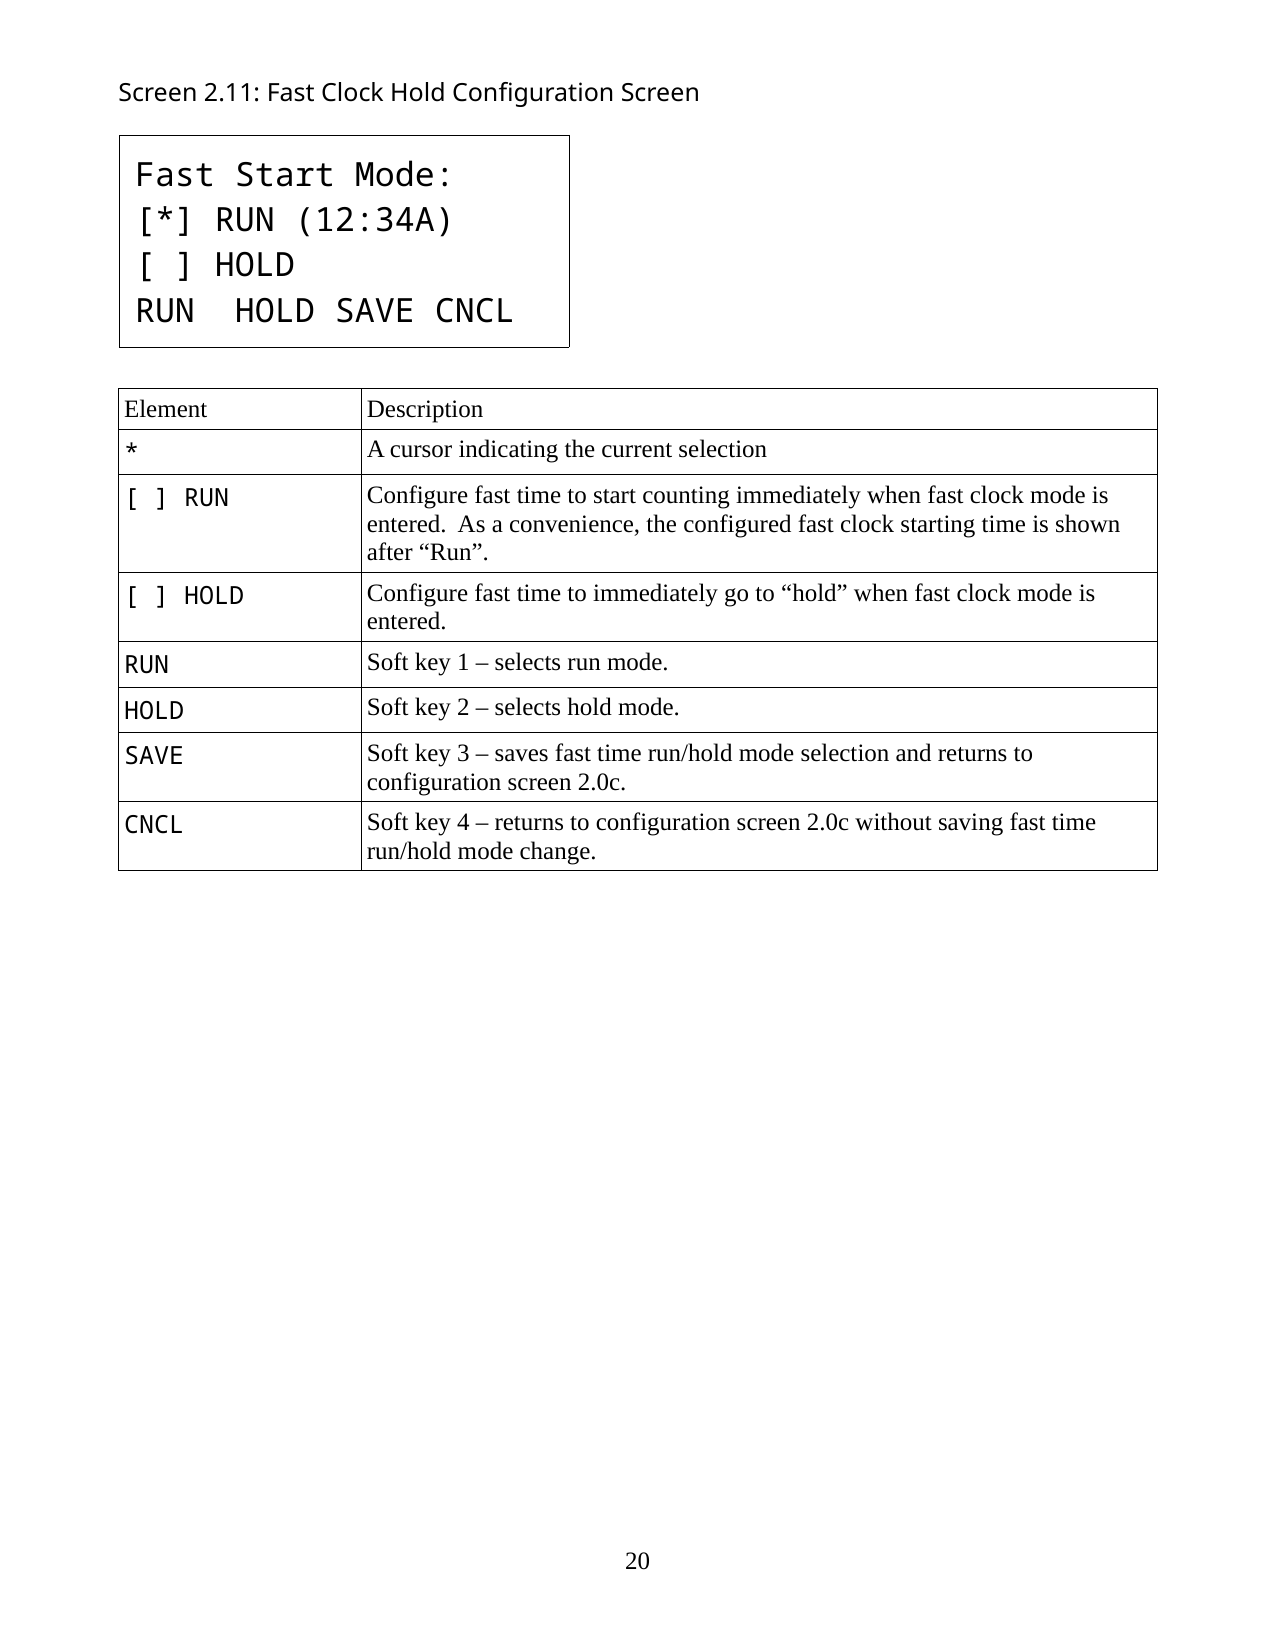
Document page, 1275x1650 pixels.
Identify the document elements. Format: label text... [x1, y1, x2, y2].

text [*] RUN (12:34A) [135, 196, 553, 241]
table_cell HOLD [119, 688, 361, 732]
table_cell Configure fast time to immediately go to “hold” when fast clock mode is entered. [362, 573, 1157, 641]
table_cell [ ] RUN [119, 475, 361, 572]
text [ ] HOLD [135, 241, 553, 287]
table_cell Soft key 2 – selects hold mode. [362, 688, 1157, 732]
table_cell Soft key 4 – returns to configuration screen 2.0c without saving fast time run/hold mode change. [362, 802, 1157, 870]
table_header Description [362, 389, 1157, 428]
text RUN HOLD SAVE CNCL [135, 287, 553, 332]
text Screen 2.11: Fast Clock Hold Configuration Screen [118, 75, 1157, 109]
table_cell [ ] HOLD [119, 573, 361, 641]
table_cell SAVE [119, 733, 361, 801]
text Fast Start Mode: [135, 150, 553, 196]
table_cell CNCL [119, 802, 361, 870]
table_cell Soft key 1 – selects run mode. [362, 642, 1157, 687]
table_cell Soft key 3 – saves fast time run/hold mode selection and returns to configuration screen 2.0c. [362, 733, 1157, 801]
table_cell A cursor indicating the current selection [362, 430, 1157, 474]
table_header Element [119, 389, 361, 428]
table_cell * [119, 430, 361, 474]
table_cell RUN [119, 642, 361, 687]
table_cell Configure fast time to start counting immediately when fast clock mode is entered. As a convenience, the configured fast clock starting time is shown after “Run”. [362, 475, 1157, 572]
